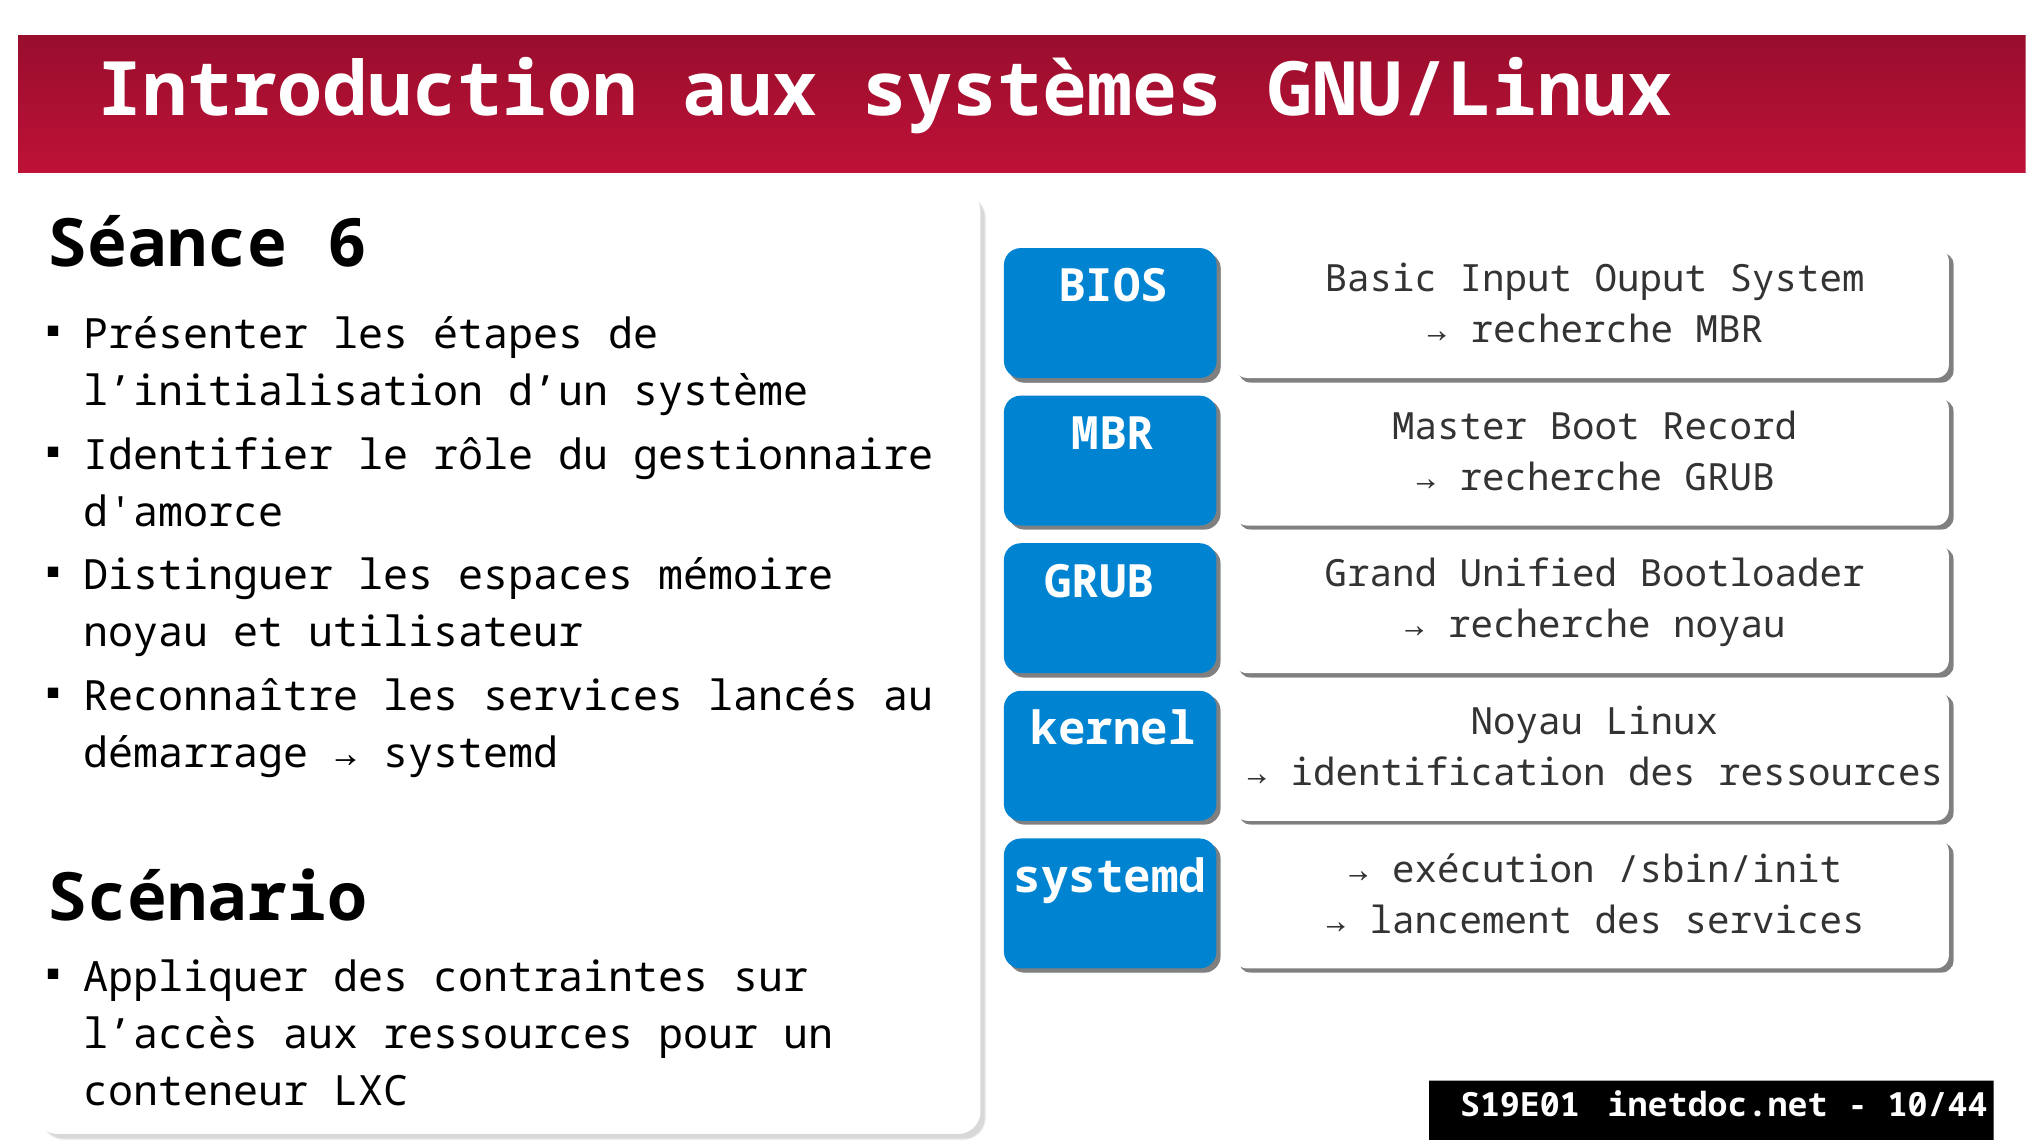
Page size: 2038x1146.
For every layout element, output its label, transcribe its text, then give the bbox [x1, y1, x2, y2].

text_box Master Boot Record → recherche GRUB [1234, 395, 1949, 526]
text_box GRUB [1003, 543, 1217, 674]
text_box systemd [1003, 838, 1217, 969]
text_box S19E01 inetdoc.net - <numéro>/44 [1429, 1080, 1994, 1140]
text_box Basic Input Ouput System → recherche MBR [1234, 248, 1949, 379]
text_box → exécution /sbin/init → lancement des services [1234, 838, 1949, 969]
text_box Noyau Linux → identification des ressources [1234, 690, 1949, 821]
text_box Séance 6 Présenter les étapes de l’initialisation d’un système Identifier le rôle du gestionnaire d'amorce Distinguer les espaces mémoire noyau et utilisateur Reconnaître les services lancés au démarrage → systemd Scénario Appliquer des contraintes sur l’accès aux ressources pour un conteneur LXC [35, 188, 981, 1134]
text_box MBR [1003, 395, 1217, 526]
text_box Grand Unified Bootloader → recherche noyau [1234, 543, 1949, 674]
text_box BIOS [1003, 248, 1217, 379]
text_box Introduction aux systèmes GNU/Linux [17, 35, 2026, 174]
text_box kernel [1003, 690, 1217, 821]
